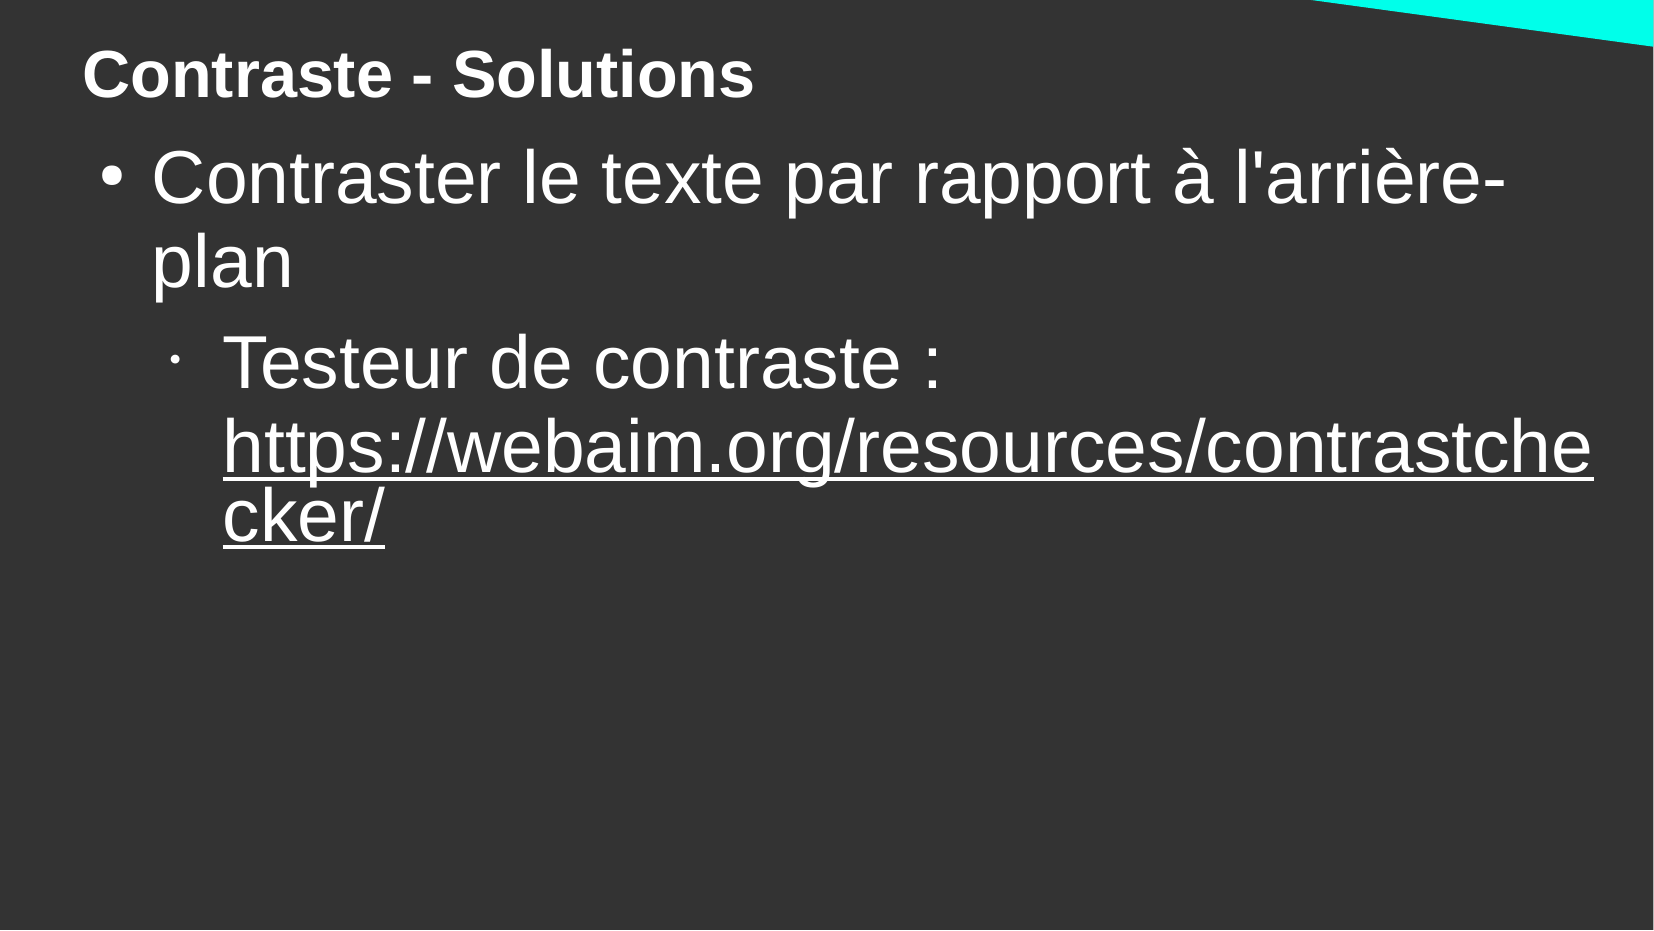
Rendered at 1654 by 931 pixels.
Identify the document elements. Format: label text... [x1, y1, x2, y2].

title Contraste - Solutions [82, 37, 1571, 114]
text_box [1311, 0, 1654, 47]
list Contraster le texte par rapport à l'arrière-plan Testeur de contraste : https://webaim.org/resources/contrastchecker/ [80, 135, 1620, 709]
